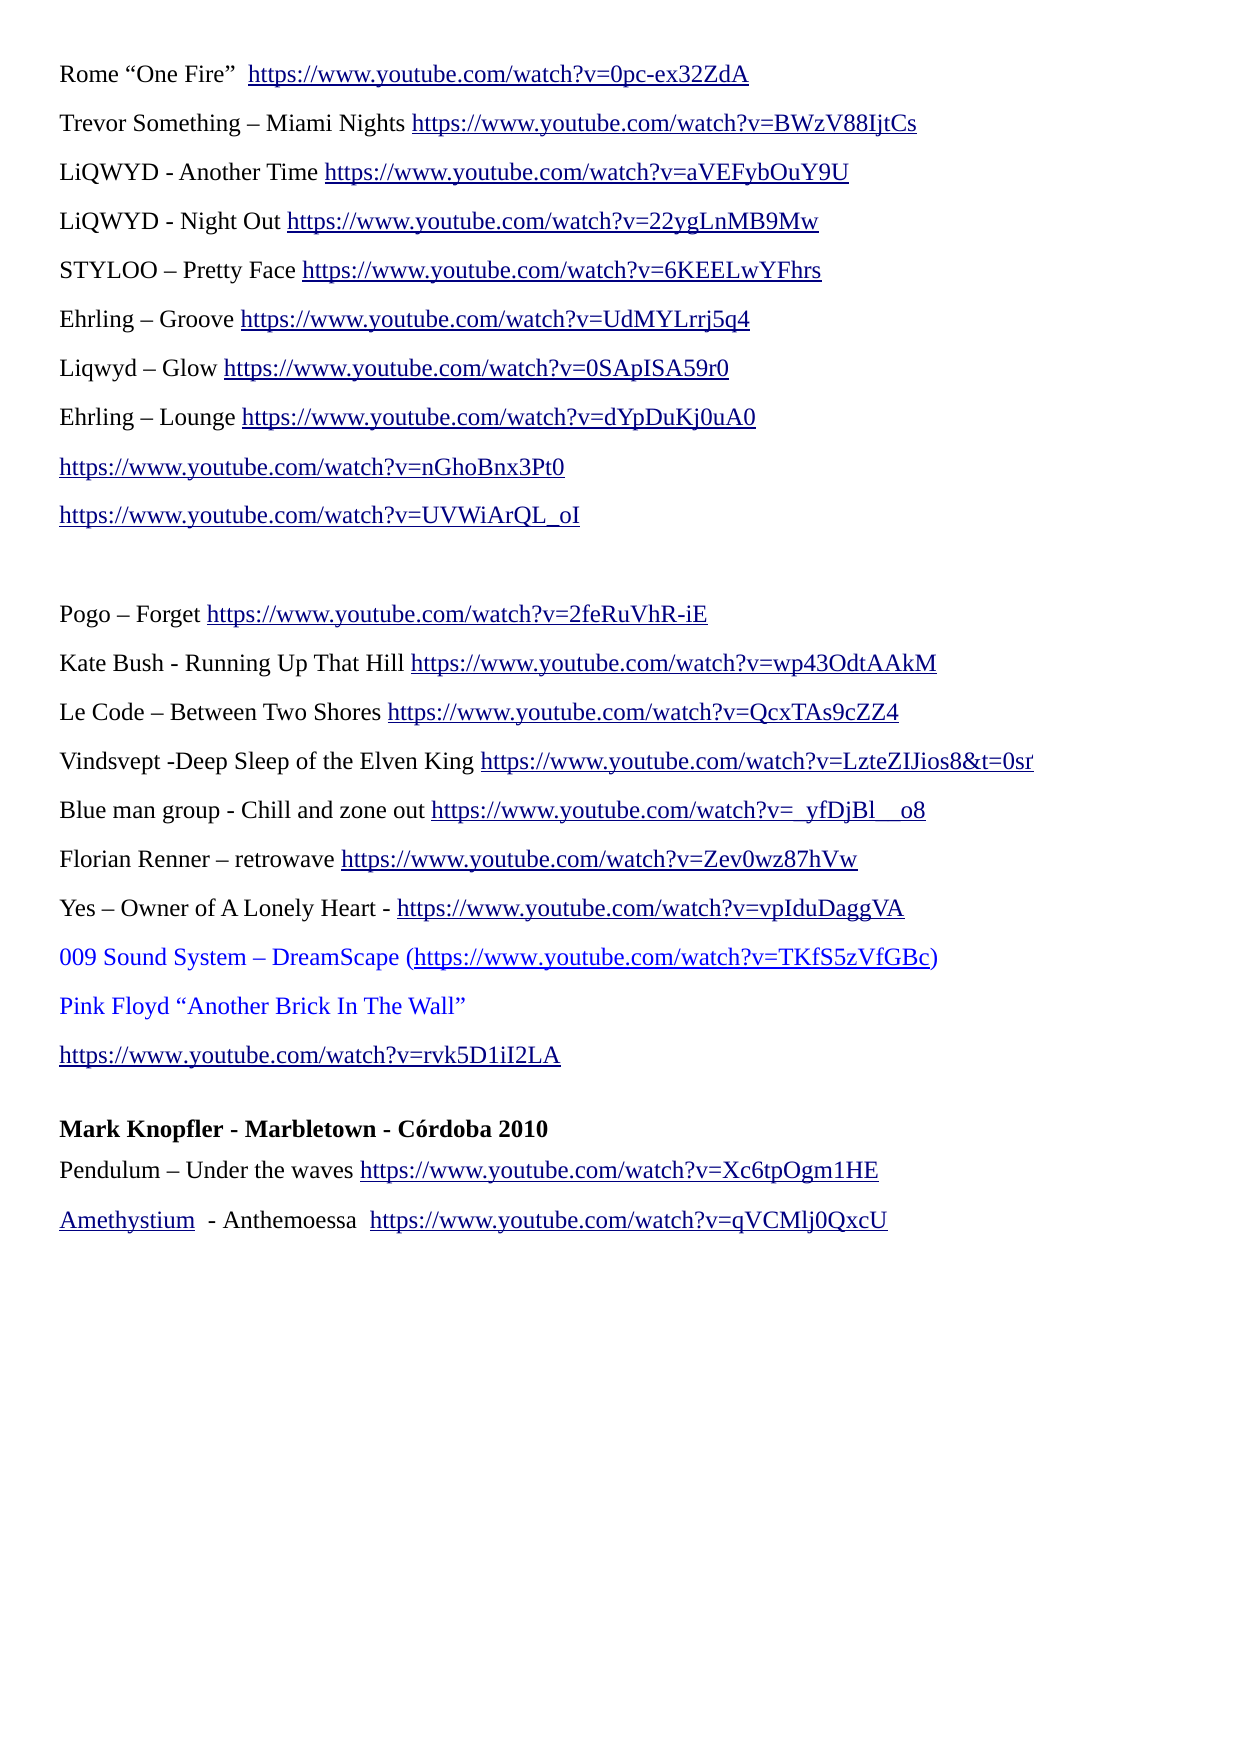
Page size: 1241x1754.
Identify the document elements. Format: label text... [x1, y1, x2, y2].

text STYLOO – Pretty Face https://www.youtube.com/watch?v=6KEELwYFhrs [59, 255, 1181, 284]
text 009 Sound System – DreamScape (https://www.youtube.com/watch?v=TKfS5zVfGBc) [59, 942, 1181, 971]
text Liqwyd – Glow https://www.youtube.com/watch?v=0SApISA59r0 [59, 353, 1181, 382]
text https://www.youtube.com/watch?v=UVWiArQL_oI [59, 501, 1181, 529]
text Blue man group - Chill and zone out https://www.youtube.com/watch?v=_yfDjBl__o8 [59, 795, 1181, 824]
text Rome “One Fire” https://www.youtube.com/watch?v=0pc-ex32ZdA [59, 59, 1181, 88]
text Pink Floyd “Another Brick In The Wall” [59, 991, 1181, 1020]
text Pogo – Forget https://www.youtube.com/watch?v=2feRuVhR-iE [59, 599, 1181, 627]
subtitle Mark Knopfler - Marbletown - Córdoba 2010 [59, 1114, 1181, 1143]
text Florian Renner – retrowave https://www.youtube.com/watch?v=Zev0wz87hVw [59, 844, 1181, 873]
text LiQWYD - Night Out https://www.youtube.com/watch?v=22ygLnMB9Mw [59, 206, 1181, 235]
text Vindsvept -Deep Sleep of the Elven King https://www.youtube.com/watch?v=LzteZIJios8&t=0sґ [59, 746, 1181, 775]
text Ehrling – Groove https://www.youtube.com/watch?v=UdMYLrrj5q4 [59, 304, 1181, 333]
text Kate Bush - Running Up That Hill https://www.youtube.com/watch?v=wp43OdtAAkM [59, 648, 1181, 677]
text https://www.youtube.com/watch?v=nGhoBnx3Pt0 [59, 452, 1181, 480]
text Le Code – Between Two Shores https://www.youtube.com/watch?v=QcxTAs9cZZ4 [59, 697, 1181, 726]
text Yes – Owner of A Lonely Heart - https://www.youtube.com/watch?v=vpIduDaggVA [59, 893, 1181, 922]
text Pendulum – Under the waves https://www.youtube.com/watch?v=Xc6tpOgm1HE [59, 1156, 1181, 1184]
text https://www.youtube.com/watch?v=rvk5D1iI2LA [59, 1040, 1181, 1069]
text LiQWYD - Another Time https://www.youtube.com/watch?v=aVEFybOuY9U [59, 157, 1181, 186]
text Ehrling – Lounge https://www.youtube.com/watch?v=dYpDuKj0uA0 [59, 402, 1181, 431]
text Trevor Something – Miami Nights https://www.youtube.com/watch?v=BWzV88IjtCs [59, 108, 1181, 137]
text Amethystium - Anthemoessa https://www.youtube.com/watch?v=qVCMlj0QxcU [59, 1205, 1181, 1233]
